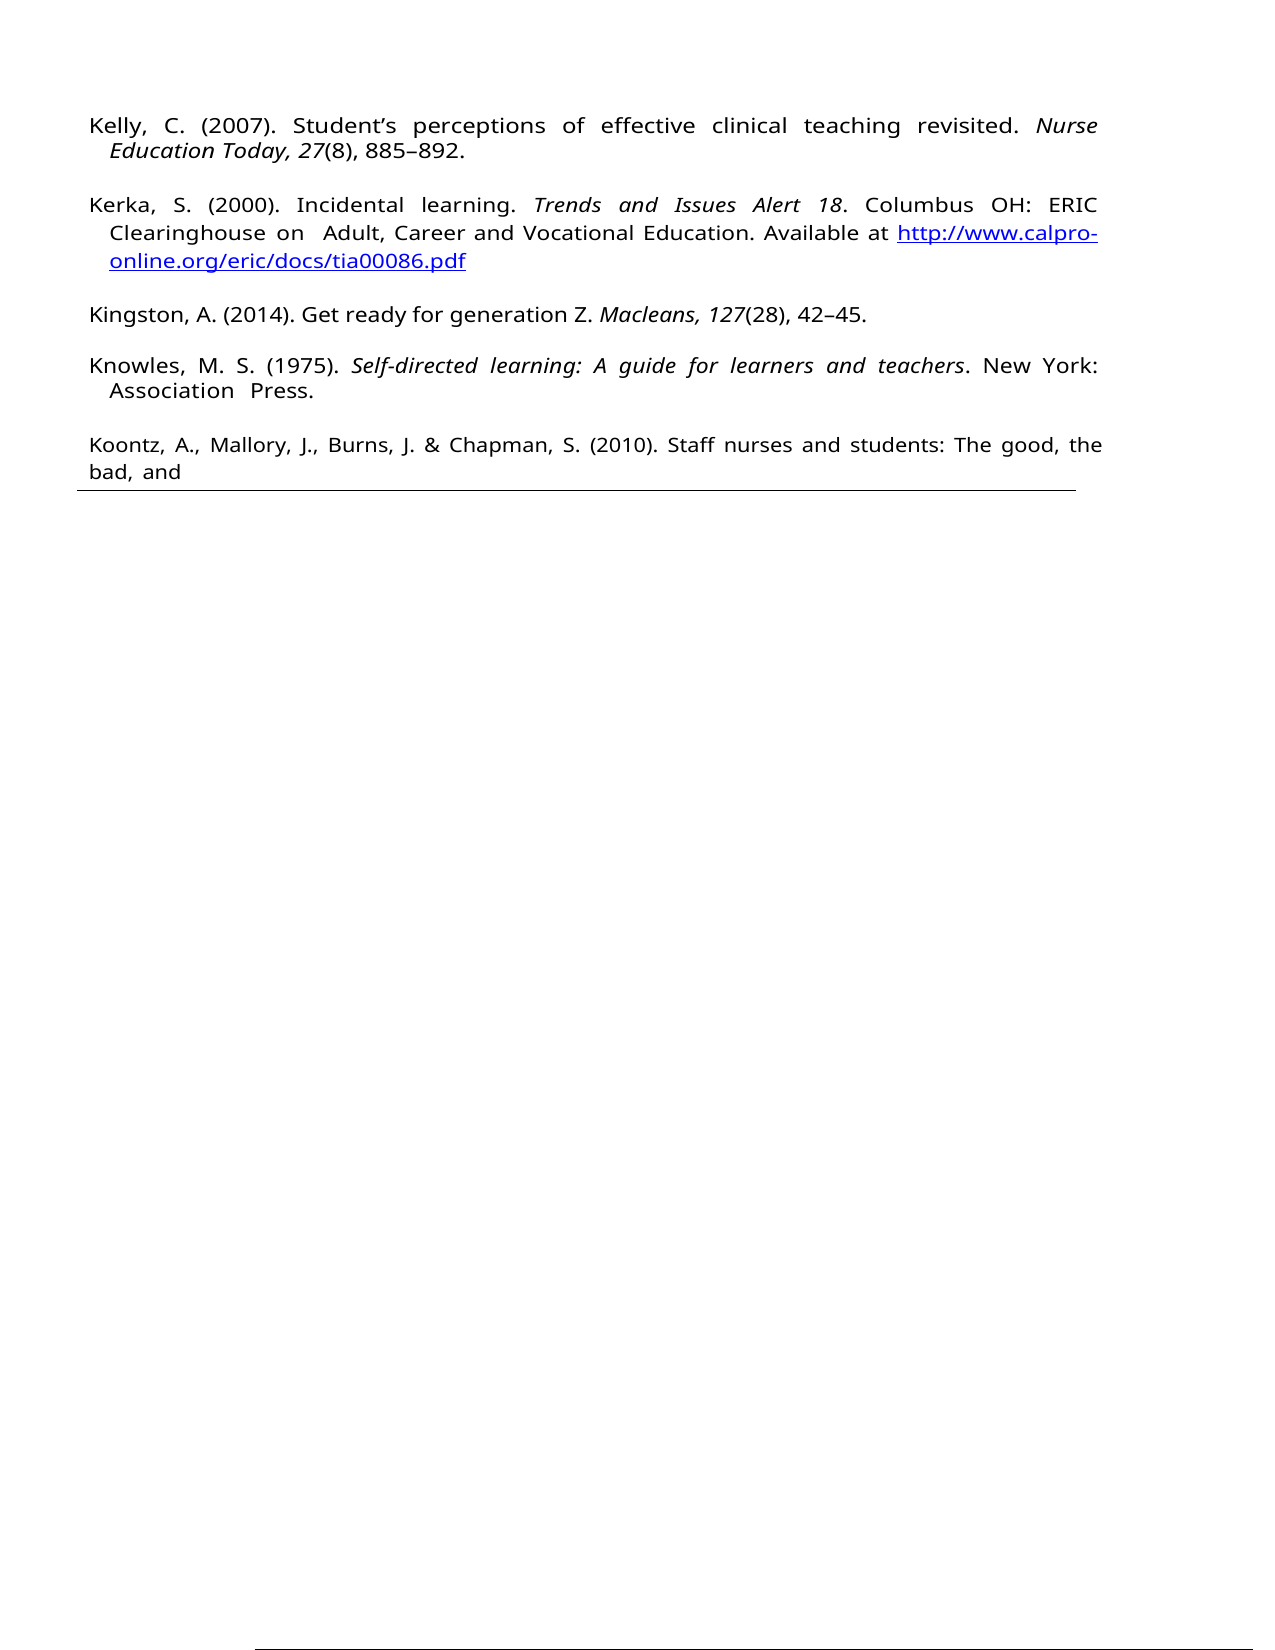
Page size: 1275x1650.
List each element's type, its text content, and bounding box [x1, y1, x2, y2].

text Knowles, M. S. (1975). Self-directed learning: A guide for learners and teachers. New York: Association Press. [88, 354, 1098, 404]
subtitle Kingston, A. (2014). Get ready for generation Z. Macleans, 127(28), 42–45. [88, 300, 1112, 329]
text Kelly, C. (2007). Student’s perceptions of eﬀective clinical teaching revisited. Nurse Education Today, 27(8), 885–892. [88, 114, 1098, 163]
text Kerka, S. (2000). Incidental learning. Trends and Issues Alert 18. Columbus OH: ERIC Clearinghouse on Adult, Career and Vocational Education. Available at http://www.calpro-online.org/eric/docs/tia00086.pdf [88, 191, 1098, 274]
text Koontz, A., Mallory, J., Burns, J. & Chapman, S. (2010). Staﬀ nurses and students: The good, the bad, and [88, 431, 1112, 485]
